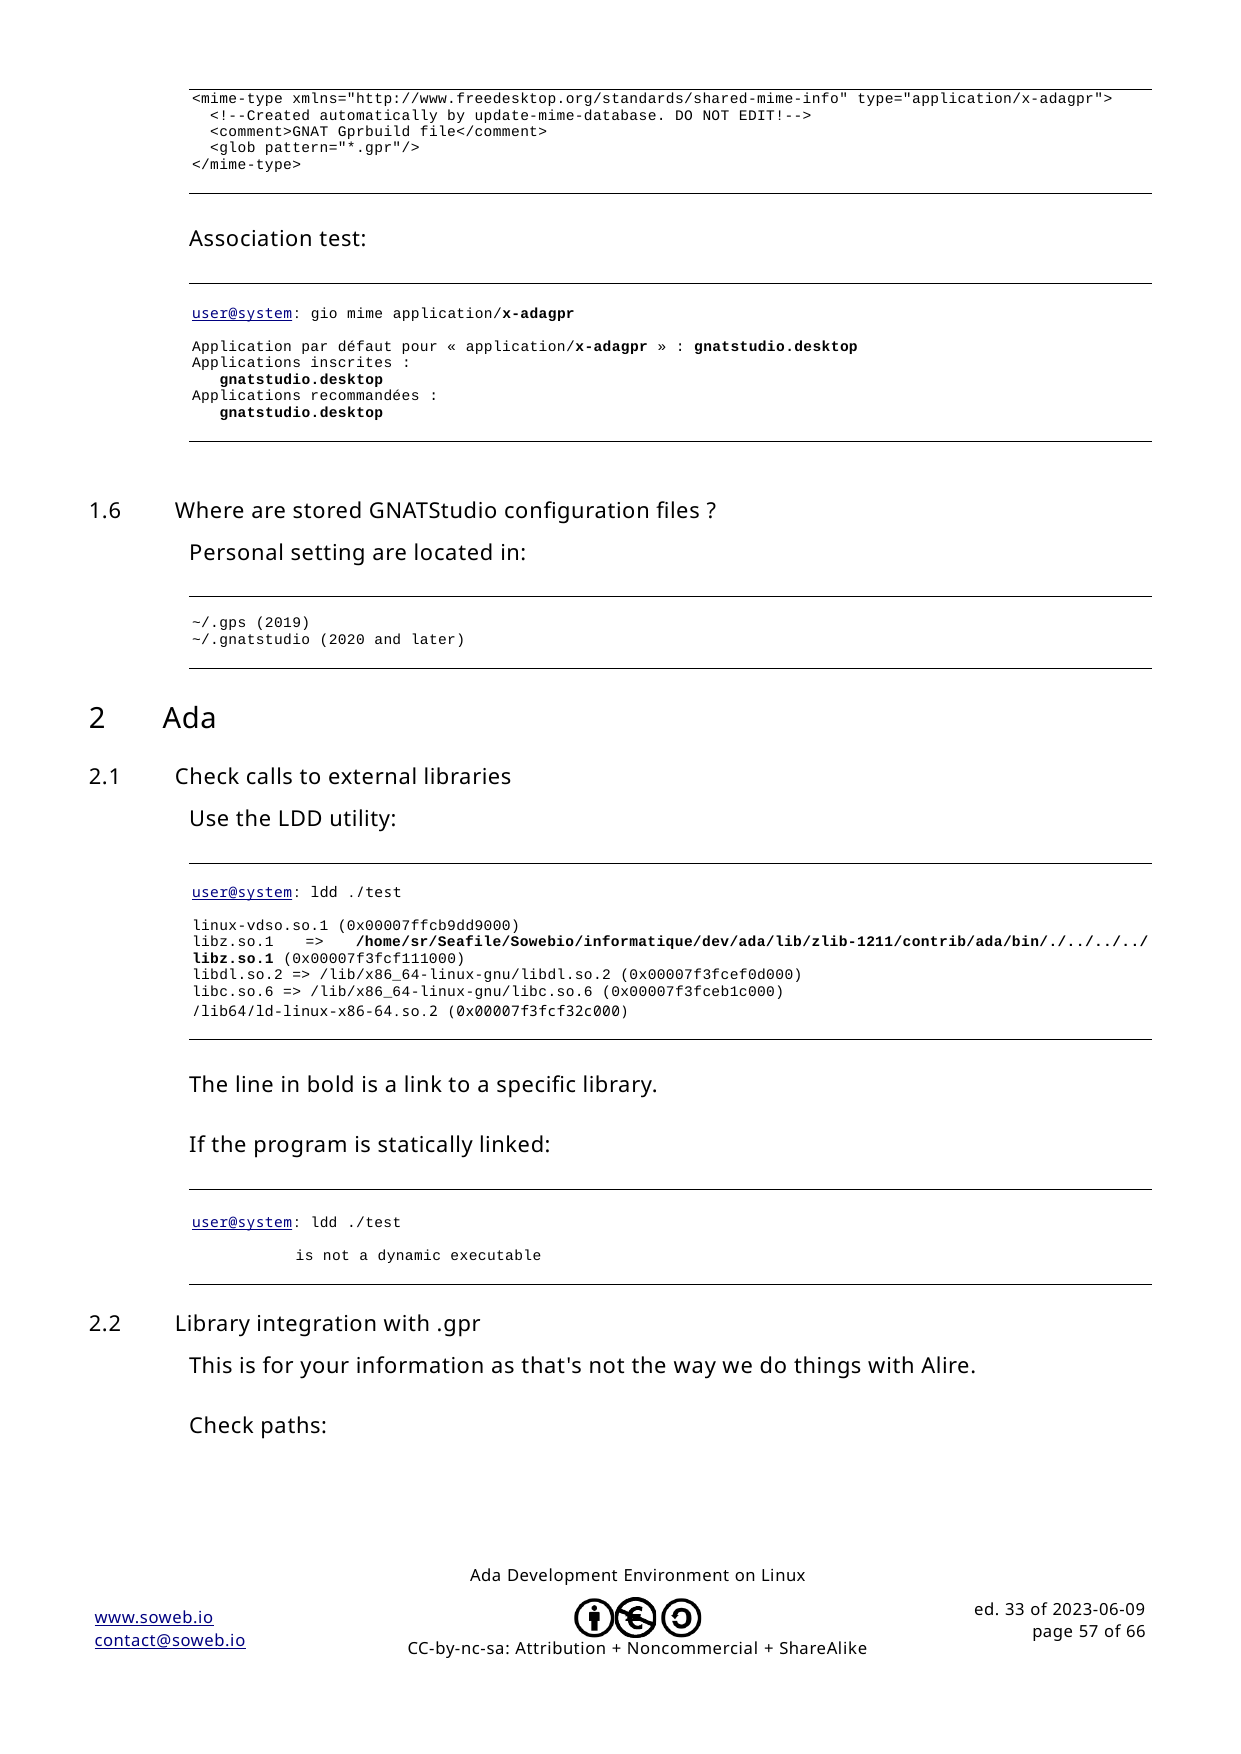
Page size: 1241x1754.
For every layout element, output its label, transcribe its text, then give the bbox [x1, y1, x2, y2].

text Check paths: [189, 1410, 1152, 1440]
list user@system: ldd ./test [189, 864, 1152, 915]
list Applications inscrites : [189, 353, 1152, 369]
subtitle Ada [88, 698, 1152, 737]
list ~/.gnatstudio (2020 and later) [189, 629, 1152, 668]
text This is for your information as that's not the way we do things with Alire. [189, 1350, 1152, 1380]
picture [660, 1597, 702, 1638]
text Association test: [189, 223, 1152, 253]
list /lib64/ld-linux-x86-64.so.2 (0x00007f3fcf32c000) [189, 997, 1152, 1039]
list libdl.so.2 => /lib/x86_64-linux-gnu/libdl.so.2 (0x00007f3fcef0d000) [189, 964, 1152, 981]
text Personal setting are located in: [189, 536, 1152, 566]
subtitle Where are stored GNATStudio configuration files ? [88, 495, 1152, 525]
list ~/.gps (2019) [189, 597, 1152, 629]
list libc.so.6 => /lib/x86_64-linux-gnu/libc.so.6 (0x00007f3fceb1c000) [189, 981, 1152, 997]
text The line in bold is a link to a specific library. [189, 1069, 1152, 1099]
list </mime-type> [189, 154, 1152, 193]
list gnatstudio.desktop [189, 369, 1152, 386]
picture [573, 1597, 657, 1638]
list user@system: gio mime application/x-adagpr [189, 300, 1152, 320]
text Use the LDD utility: [189, 803, 1152, 833]
list Applications recommandées : [189, 386, 1152, 402]
list <mime-type xmlns="http://www.freedesktop.org/standards/shared-mime-info" type="application/x-adagpr"> [189, 90, 1152, 105]
subtitle Library integration with .gpr [88, 1308, 1152, 1338]
list <!--Created automatically by update-mime-database. DO NOT EDIT!--> [189, 105, 1152, 121]
text If the program is statically linked: [189, 1129, 1152, 1159]
subtitle Check calls to external libraries [88, 761, 1152, 791]
list is not a dynamic executable [189, 1245, 1152, 1284]
list gnatstudio.desktop [189, 402, 1152, 441]
list <glob pattern="*.gpr"/> [189, 138, 1152, 154]
list <comment>GNAT Gprbuild file</comment> [189, 121, 1152, 138]
list libz.so.1 => /home/sr/Seafile/Sowebio/informatique/dev/ada/lib/zlib-1211/contrib/ada/bin/./../../../libz.so.1 (0x00007f3fcf111000) [189, 932, 1152, 964]
list linux-vdso.so.1 (0x00007ffcb9dd9000) [189, 915, 1152, 932]
list Application par défaut pour « application/x-adagpr » : gnatstudio.desktop [189, 320, 1152, 353]
list user@system: ldd ./test [189, 1190, 1152, 1245]
